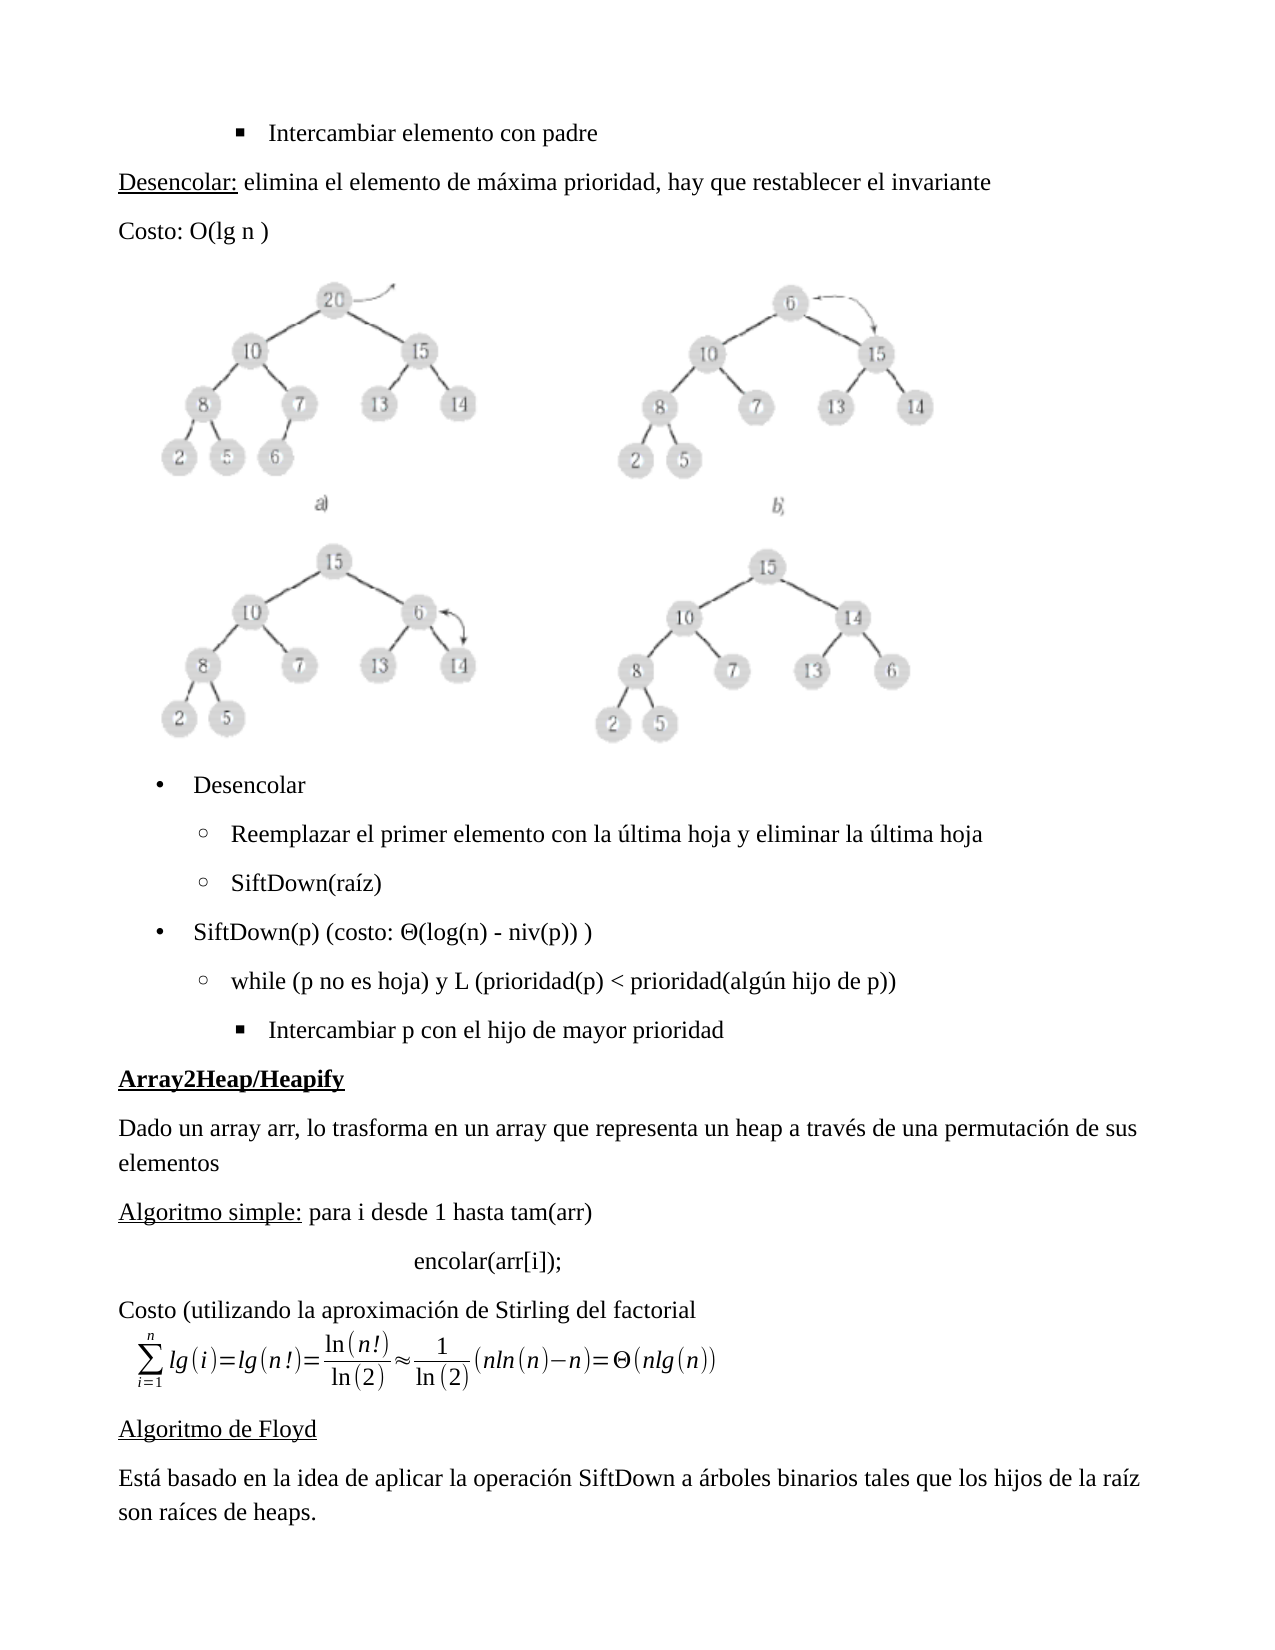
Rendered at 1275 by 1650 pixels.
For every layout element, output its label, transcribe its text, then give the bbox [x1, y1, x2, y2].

list Reemplazar el primer elemento con la última hoja y eliminar la última hoja [193, 819, 1157, 848]
text Desencolar: elimina el elemento de máxima prioridad, hay que restablecer el invariante [118, 167, 1157, 196]
text Dado un array arr, lo trasforma en un array que representa un heap a través de una permutación de sus elementos [118, 1113, 1157, 1177]
text Costo (utilizando la aproximación de Stirling del factorial [118, 1295, 1157, 1393]
text encolar(arr[i]); [118, 1246, 1157, 1275]
text Está basado en la idea de aplicar la operación SiftDown a árboles binarios tales que los hijos de la raíz son raíces de heaps. [118, 1463, 1157, 1526]
list Desencolar [156, 770, 1157, 799]
list Intercambiar p con el hijo de mayor prioridad [231, 1015, 1157, 1044]
picture [118, 265, 951, 750]
list SiftDown(p) (costo: Θ(log(n) - niv(p)) ) [156, 917, 1157, 946]
text Costo: O(lg n ) [118, 216, 1157, 245]
text Array2Heap/Heapify [118, 1064, 1157, 1093]
list while (p no es hoja) y L (prioridad(p) < prioridad(algún hijo de p)) [193, 966, 1157, 995]
text Algoritmo simple: para i desde 1 hasta tam(arr) [118, 1197, 1157, 1226]
text Algoritmo de Floyd [118, 1414, 1157, 1442]
list SiftDown(raíz) [193, 868, 1157, 897]
list Intercambiar elemento con padre [231, 118, 1157, 147]
